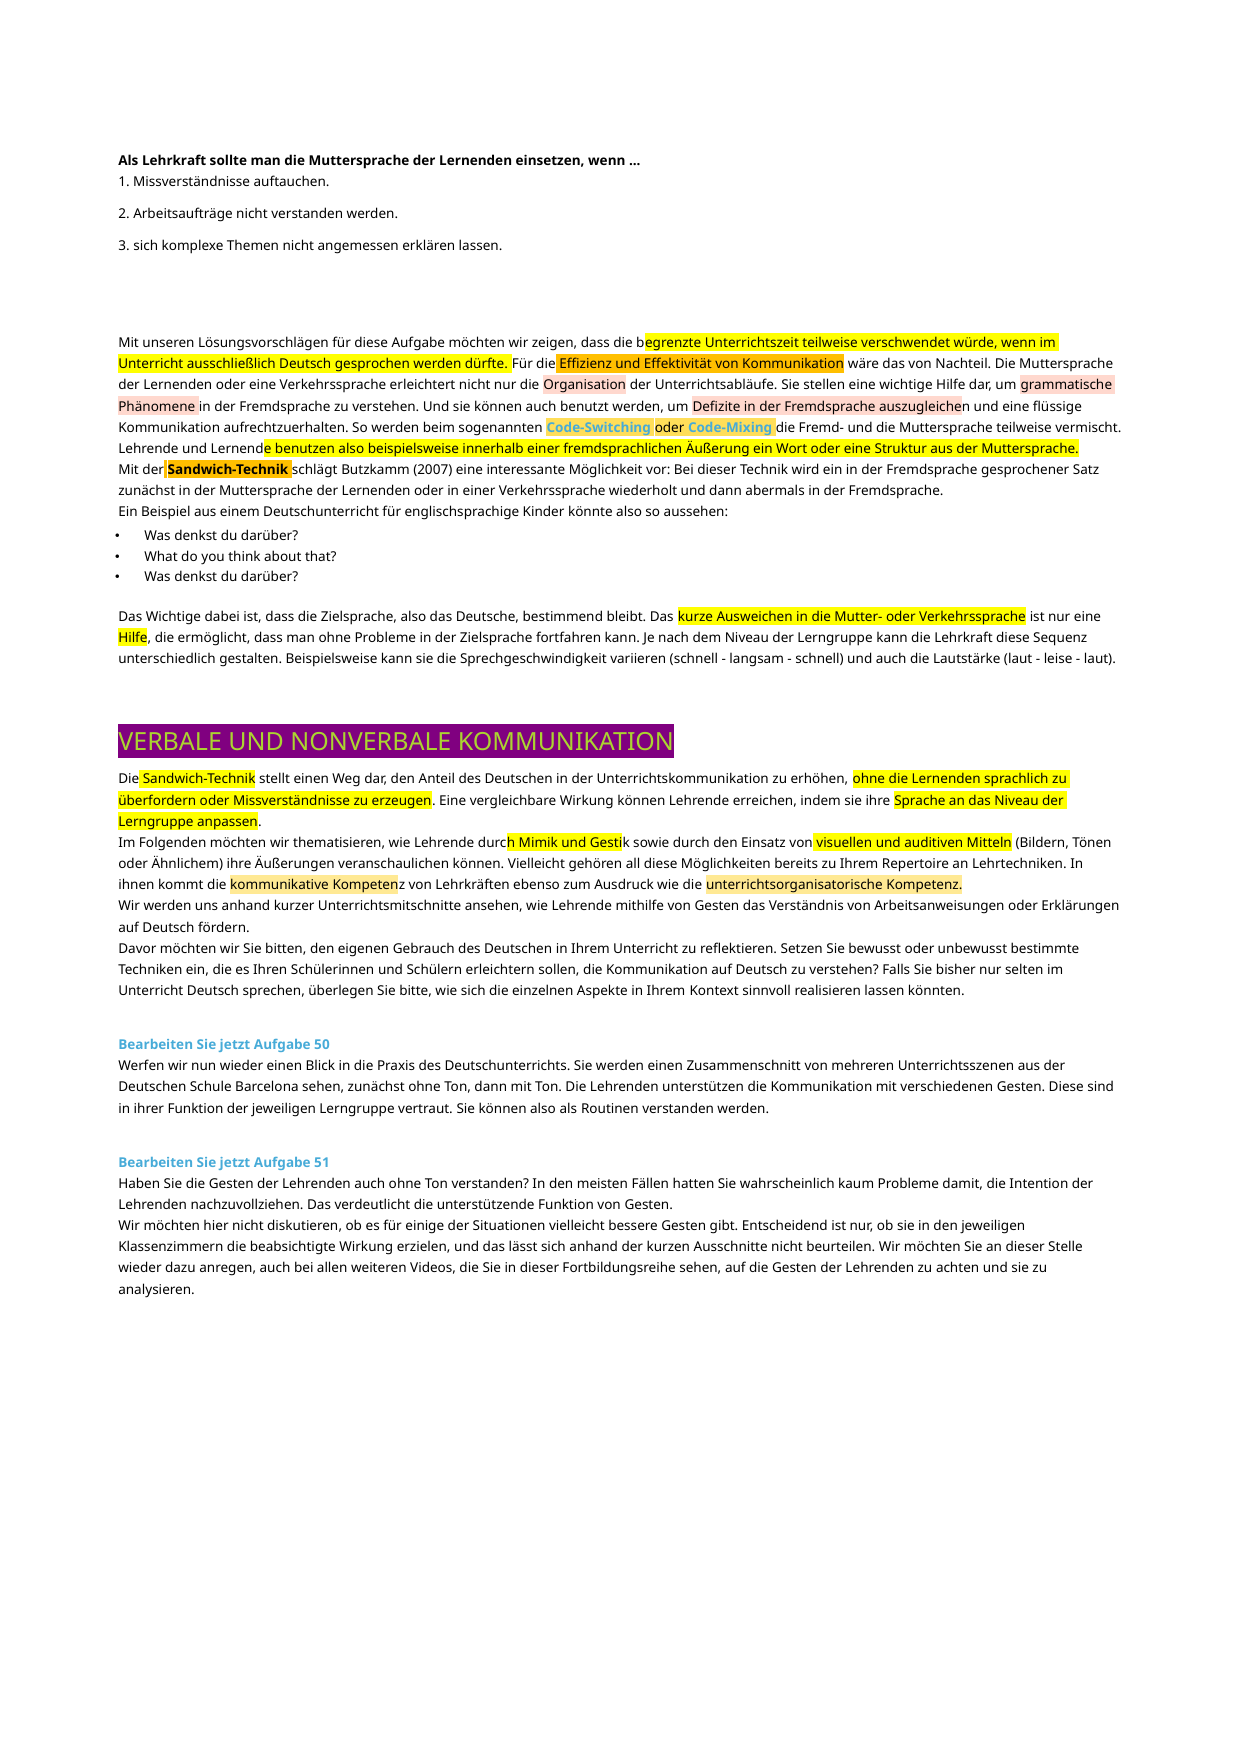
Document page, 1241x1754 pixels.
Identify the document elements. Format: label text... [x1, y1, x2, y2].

text 2. Arbeitsaufträge nicht verstanden werden. [118, 204, 1122, 222]
text Haben Sie die Gesten der Lehrenden auch ohne Ton verstanden? In den meisten Fällen hatten Sie wahrscheinlich kaum Probleme damit, die Intention der Lehrenden nachzuvollziehen. Das verdeutlicht die unterstützende Funktion von Gesten. [118, 1174, 1122, 1213]
text Das Wichtige dabei ist, dass die Zielsprache, also das Deutsche, bestimmend bleibt. Das kurze Ausweichen in die Mutter- oder Verkehrssprache ist nur eine Hilfe, die ermöglicht, dass man ohne Probleme in der Zielsprache fortfahren kann. Je nach dem Niveau der Lerngruppe kann die Lehrkraft diese Sequenz unterschiedlich gestalten. Beispielsweise kann sie die Sprechgeschwindigkeit variieren (schnell - langsam - schnell) und auch die Lautstärke (laut - leise - laut). [118, 607, 1122, 667]
list Was denkst du darüber? [118, 523, 1122, 544]
text 3. sich komplexe Themen nicht angemessen erklären lassen. [118, 235, 1122, 254]
text Mit unseren Lösungsvorschlägen für diese Aufgabe möchten wir zeigen, dass die begrenzte Unterrichtszeit teilweise verschwendet würde, wenn im Unterricht ausschließlich Deutsch gesprochen werden dürfte. Für die Effizienz und Effektivität von Kommunikation wäre das von Nachteil. Die Muttersprache der Lernenden oder eine Verkehrssprache erleichtert nicht nur die Organisation der Unterrichtsabläufe. Sie stellen eine wichtige Hilfe dar, um grammatische Phänomene in der Fremdsprache zu verstehen. Und sie können auch benutzt werden, um Defizite in der Fremdsprache auszugleichen und eine flüssige Kommunikation aufrechtzuerhalten. So werden beim sogenannten Code-Switching oder Code-Mixing die Fremd- und die Muttersprache teilweise vermischt. Lehrende und Lernende benutzen also beispielsweise innerhalb einer fremdsprachlichen Äußerung ein Wort oder eine Struktur aus der Muttersprache. [118, 333, 1122, 457]
text Mit der Sandwich-Technik schlägt Butzkamm (2007) eine interessante Möglichkeit vor: Bei dieser Technik wird ein in der Fremdsprache gesprochener Satz zunächst in der Muttersprache der Lernenden oder in einer Verkehrssprache wiederholt und dann abermals in der Fremdsprache. [118, 460, 1122, 499]
text Davor möchten wir Sie bitten, den eigenen Gebrauch des Deutschen in Ihrem Unterricht zu reflektieren. Setzen Sie bewusst oder unbewusst bestimmte Techniken ein, die es Ihren Schülerinnen und Schülern erleichtern sollen, die Kommunikation auf Deutsch zu verstehen? Falls Sie bisher nur selten im Unterricht Deutsch sprechen, überlegen Sie bitte, wie sich die einzelnen Aspekte in Ihrem Kontext sinnvoll realisieren lassen könnten. [118, 939, 1122, 999]
text Wir werden uns anhand kurzer Unterrichtsmitschnitte ansehen, wie Lehrende mithilfe von Gesten das Verständnis von Arbeitsanweisungen oder Erklärungen auf Deutsch fördern. [118, 896, 1122, 936]
text Als Lehrkraft sollte man die Muttersprache der Lernenden einsetzen, wenn ... [118, 151, 1122, 169]
text Wir möchten hier nicht diskutieren, ob es für einige der Situationen vielleicht bessere Gesten gibt. Entscheidend ist nur, ob sie in den jeweiligen Klassenzimmern die beabsichtigte Wirkung erzielen, und das lässt sich anhand der kurzen Ausschnitte nicht beurteilen. Wir möchten Sie an dieser Stelle wieder dazu anregen, auch bei allen weiteren Videos, die Sie in dieser Fortbildungsreihe sehen, auf die Gesten der Lehrenden zu achten und sie zu analysieren. [118, 1216, 1122, 1298]
text Bearbeiten Sie jetzt Aufgabe 51 [118, 1153, 1122, 1171]
text Die Sandwich-Technik stellt einen Weg dar, den Anteil des Deutschen in der Unterrichtskommunikation zu erhöhen, ohne die Lernenden sprachlich zu überfordern oder Missverständnisse zu erzeugen. Eine vergleichbare Wirkung können Lehrende erreichen, indem sie ihre Sprache an das Niveau der Lerngruppe anpassen. [118, 769, 1122, 830]
text Ein Beispiel aus einem Deutschunterricht für englischsprachige Kinder könnte also so aussehen: [118, 502, 1122, 521]
text Werfen wir nun wieder einen Blick in die Praxis des Deutschunterrichts. Sie werden einen Zusammenschnitt von mehreren Unterrichtsszenen aus der Deutschen Schule Barcelona sehen, zunächst ohne Ton, dann mit Ton. Die Lehrenden unterstützen die Kommunikation mit verschiedenen Gesten. Diese sind in ihrer Funktion der jeweiligen Lerngruppe vertraut. Sie können also als Routinen verstanden werden. [118, 1056, 1122, 1117]
text Bearbeiten Sie jetzt Aufgabe 50 [118, 1035, 1122, 1053]
text Im Folgenden möchten wir thematisieren, wie Lehrende durch Mimik und Gestik sowie durch den Einsatz von visuellen und auditiven Mitteln (Bildern, Tönen oder Ähnlichem) ihre Äußerungen veranschaulichen können. Vielleicht gehören all diese Möglichkeiten bereits zu Ihrem Repertoire an Lehrtechniken. In ihnen kommt die kommunikative Kompetenz von Lehrkräften ebenso zum Ausdruck wie die unterrichtsorganisatorische Kompetenz. [118, 833, 1122, 894]
text 1. Missverständnisse auftauchen. [118, 172, 1122, 191]
list Was denkst du darüber? [118, 565, 1122, 586]
list What do you think about that? [118, 544, 1122, 565]
subtitle VERBALE UND NONVERBALE KOMMUNIKATION [118, 724, 1122, 758]
